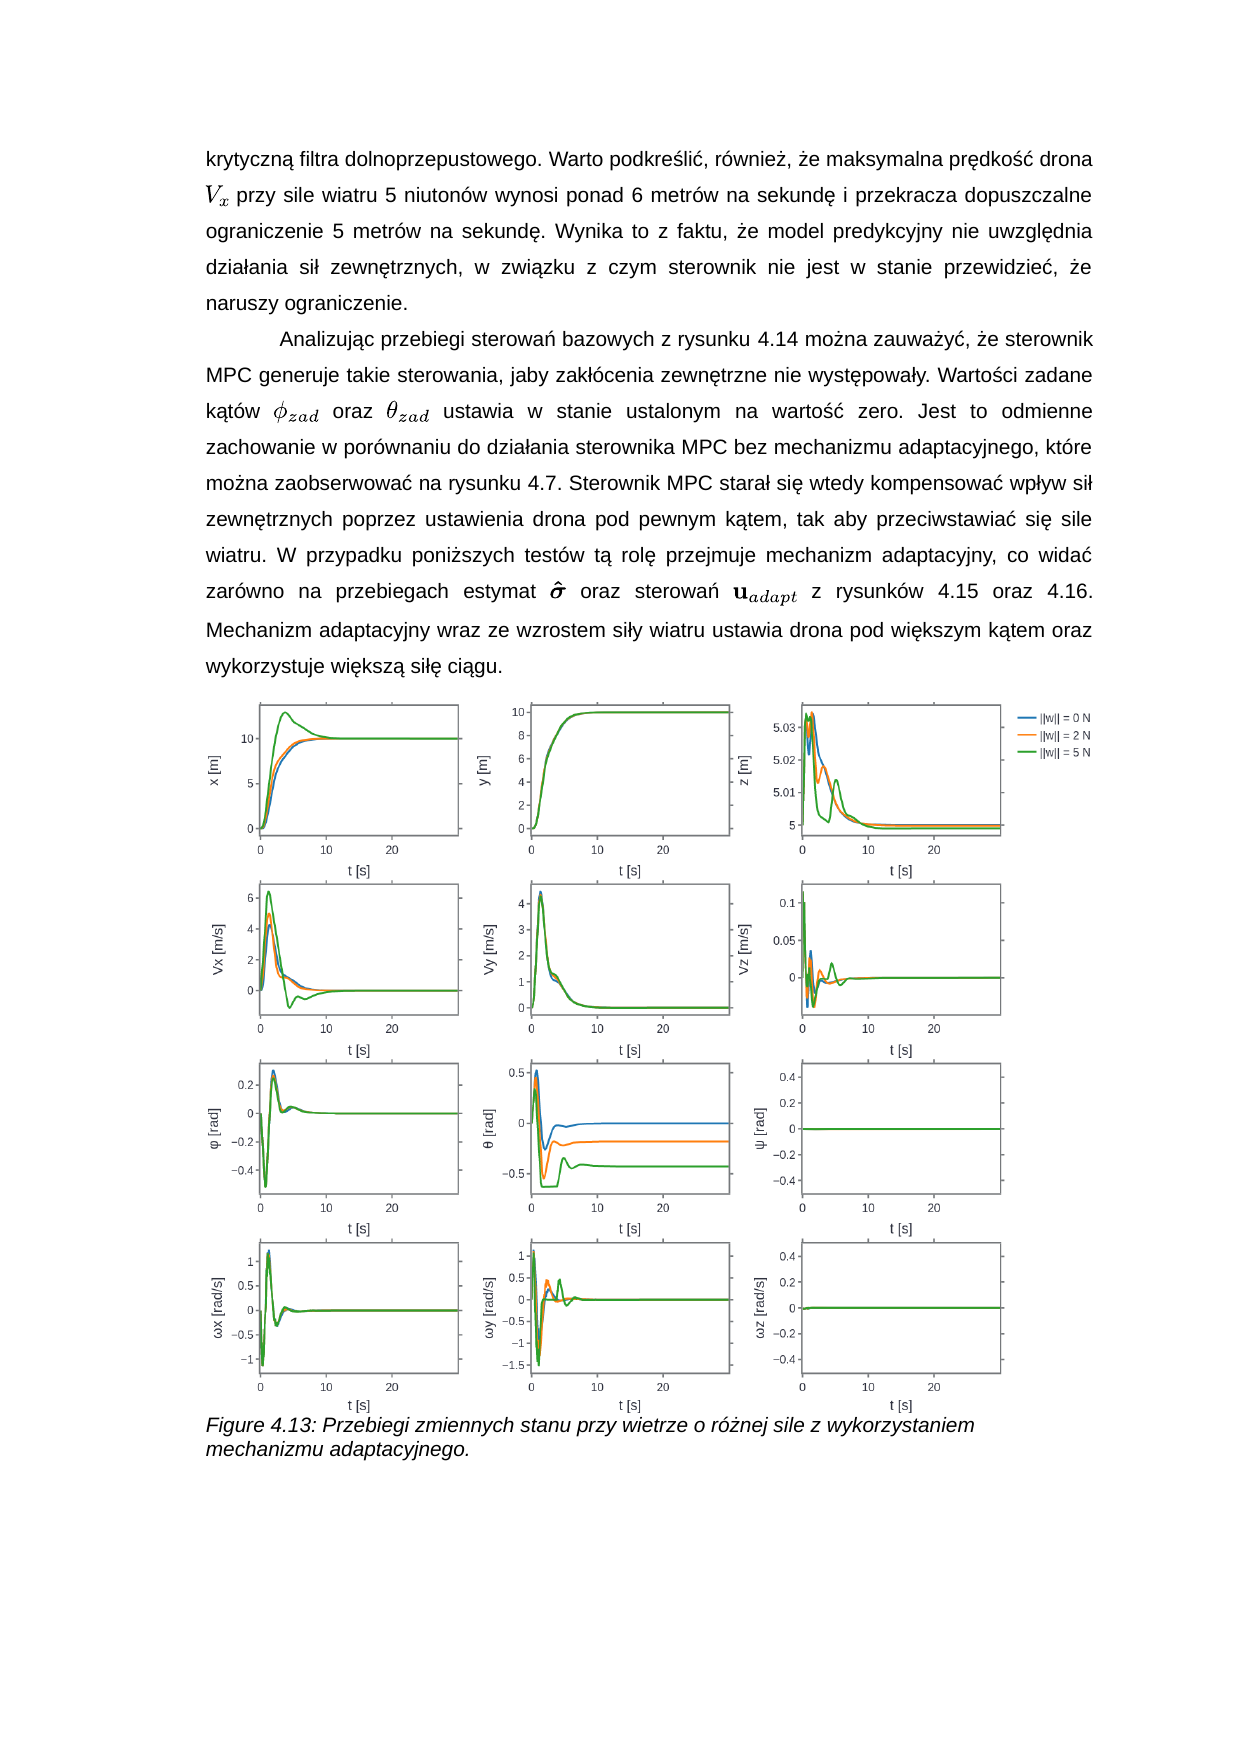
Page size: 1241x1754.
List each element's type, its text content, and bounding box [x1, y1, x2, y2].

picture [205, 702, 1094, 1413]
text Figure 4.13: Przebiegi zmiennych stanu przy wietrze o różnej sile z wykorzystaniem mechanizmu adaptacyjnego. [206, 1413, 1093, 1461]
text krytyczną filtra dolnoprzepustowego. Warto podkreślić, również, że maksymalna prędkość drona przy sile wiatru 5 niutonów wynosi ponad 6 metrów na sekundę i przekracza dopuszczalne ograniczenie 5 metrów na sekundę. Wynika to z faktu, że model predykcyjny nie uwzględnia działania sił zewnętrznych, w związku z czym sterownik nie jest w stanie przewidzieć, że naruszy ograniczenie. [206, 147, 1093, 315]
text Analizując przebiegi sterowań bazowych z rysunku 4.14 można zauważyć, że sterownik MPC generuje takie sterowania, jaby zakłócenia zewnętrzne nie występowały. Wartości zadane kątów oraz ustawia w stanie ustalonym na wartość zero. Jest to odmienne zachowanie w porównaniu do działania sterownika MPC bez mechanizmu adaptacyjnego, które można zaobserwować na rysunku 4.7. Sterownik MPC starał się wtedy kompensować wpływ sił zewnętrznych poprzez ustawienia drona pod pewnym kątem, tak aby przeciwstawiać się sile wiatru. W przypadku poniższych testów tą rolę przejmuje mechanizm adaptacyjny, co widać zarówno na przebiegach estymat oraz sterowań z rysunków 4.15 oraz 4.16. Mechanizm adaptacyjny wraz ze wzrostem siły wiatru ustawia drona pod większym kątem oraz wykorzystuje większą siłę ciągu. [206, 327, 1093, 677]
